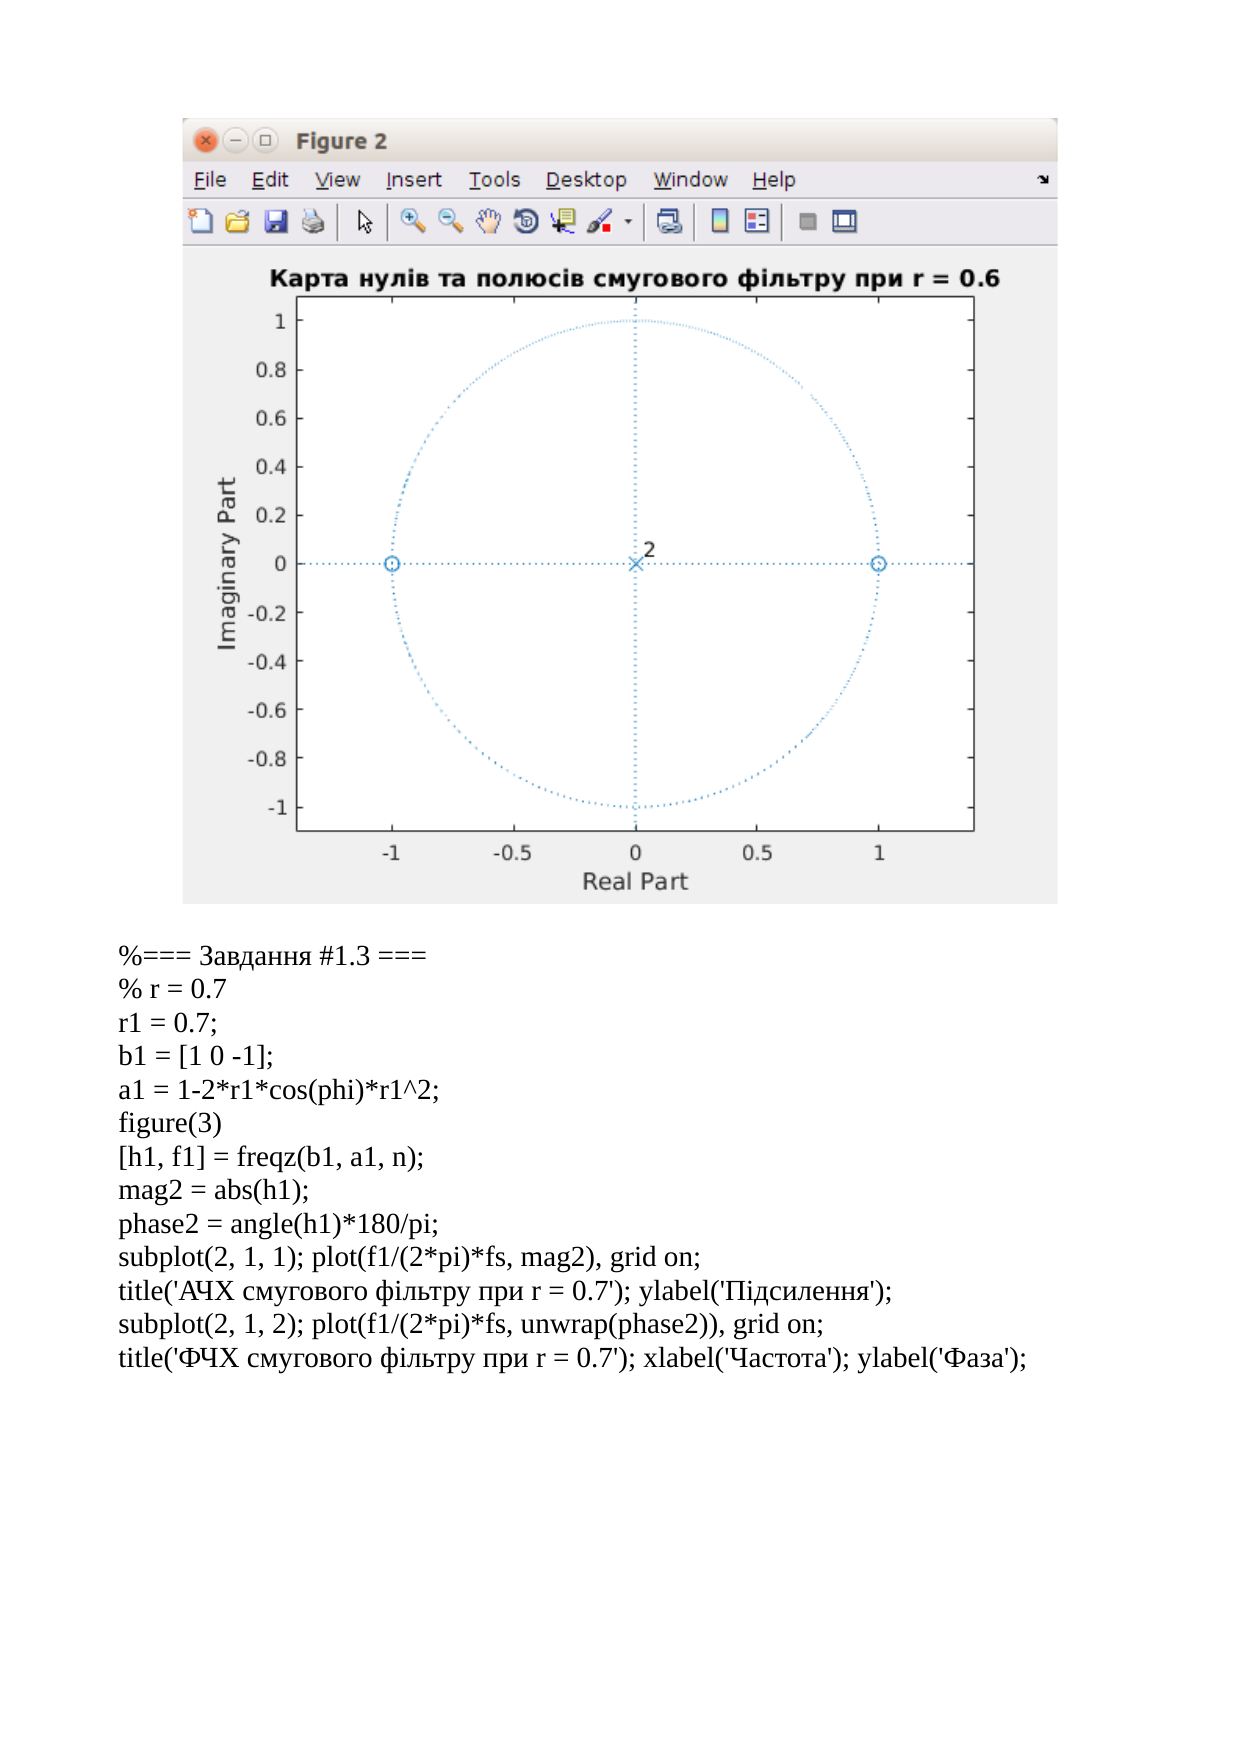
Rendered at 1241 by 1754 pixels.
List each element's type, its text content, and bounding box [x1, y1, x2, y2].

text title('АЧХ смугового фільтру при r = 0.7'); ylabel('Підсилення'); [118, 1273, 1122, 1307]
text mag2 = abs(h1); [118, 1172, 1122, 1206]
text b1 = [1 0 -1]; [118, 1038, 1122, 1072]
text subplot(2, 1, 2); plot(f1/(2*pi)*fs, unwrap(phase2)), grid on; [118, 1307, 1122, 1340]
text subplot(2, 1, 1); plot(f1/(2*pi)*fs, mag2), grid on; [118, 1239, 1122, 1273]
text %=== Завдання #1.3 === [118, 938, 1122, 971]
text title('ФЧХ смугового фільтру при r = 0.7'); xlabel('Частота'); ylabel('Фаза'); [118, 1340, 1122, 1374]
text a1 = 1-2*r1*cos(phi)*r1^2; [118, 1072, 1122, 1105]
text [h1, f1] = freqz(b1, a1, n); [118, 1139, 1122, 1172]
text phase2 = angle(h1)*180/pi; [118, 1206, 1122, 1239]
text figure(3) [118, 1105, 1122, 1139]
text r1 = 0.7; [118, 1005, 1122, 1038]
text % r = 0.7 [118, 971, 1122, 1005]
picture [182, 118, 1058, 904]
